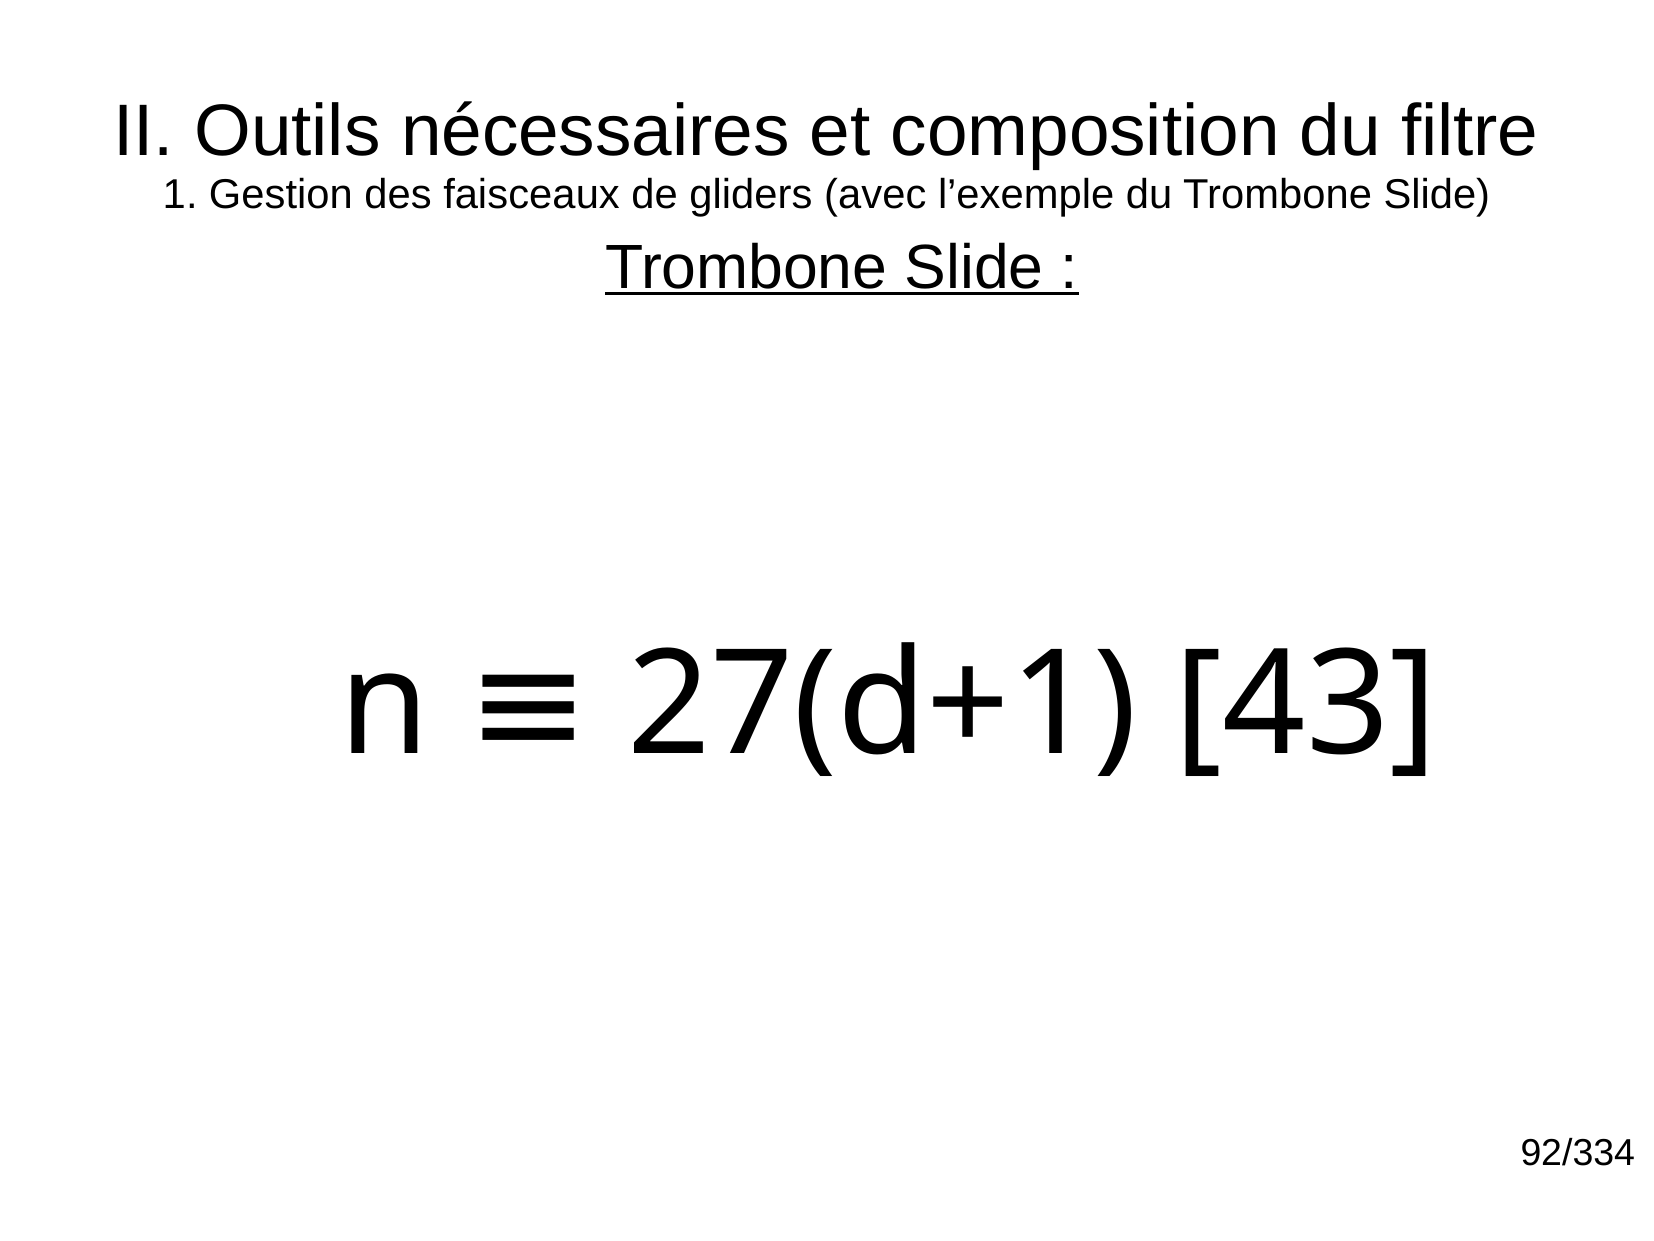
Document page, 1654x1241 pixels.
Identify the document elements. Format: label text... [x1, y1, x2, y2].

text_box Trombone Slide : [590, 224, 1123, 309]
text_box n ≡ 27(d+1) [43] [324, 590, 1536, 798]
text_box <number>/334 [1505, 1124, 1654, 1182]
title II. Outils nécessaires et composition du filtre 1. Gestion des faisceaux de gliders (avec l’exemple du Trombone Slide) [82, 49, 1571, 257]
